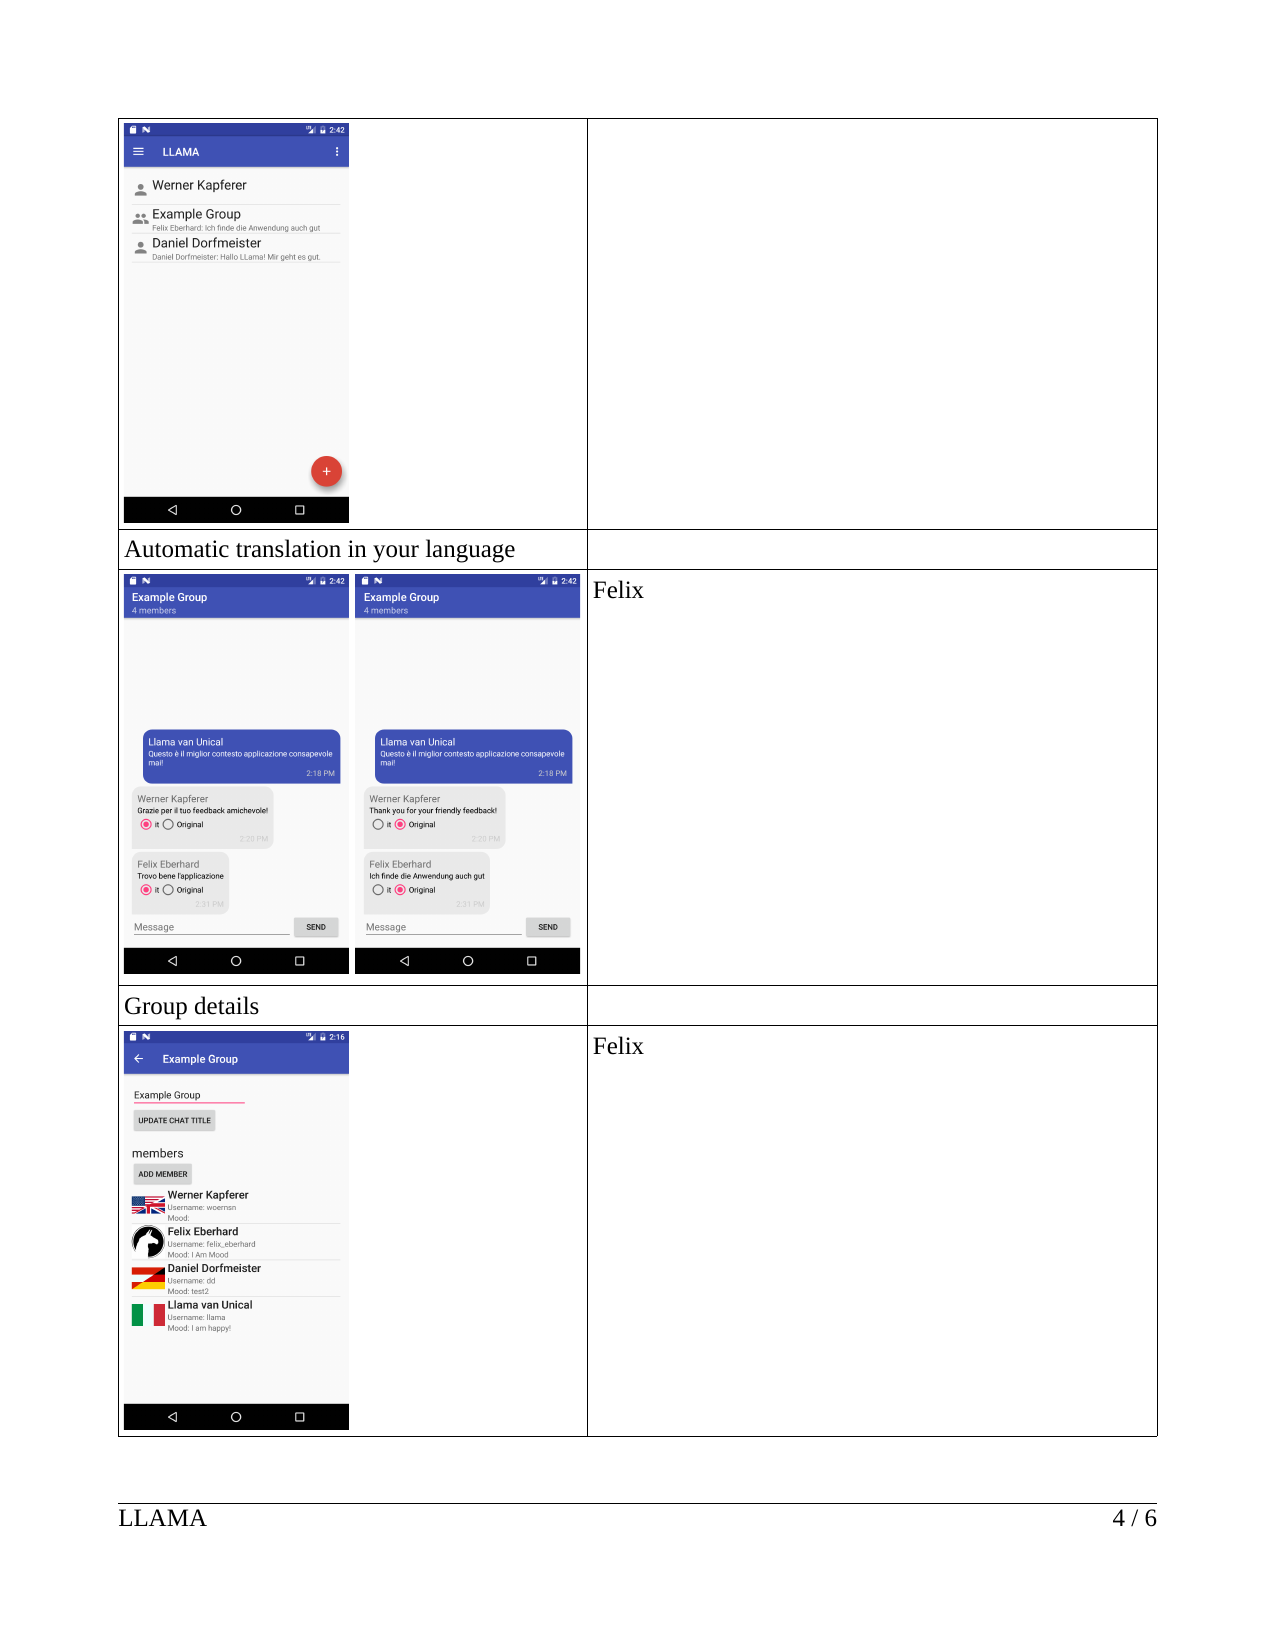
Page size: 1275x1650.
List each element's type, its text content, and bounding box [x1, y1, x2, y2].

table_cell [119, 1026, 587, 1436]
table_cell [588, 986, 1157, 1025]
table_cell Felix [588, 1026, 1157, 1436]
table_cell [119, 119, 587, 529]
picture [123, 123, 349, 523]
table_cell Felix [588, 570, 1157, 985]
picture [123, 1031, 349, 1430]
table_cell [119, 570, 587, 985]
table_cell [588, 119, 1157, 529]
table_cell Automatic translation in your language [119, 530, 587, 569]
table_cell [588, 530, 1157, 569]
picture [355, 574, 580, 974]
picture [123, 574, 349, 974]
table_cell Group details [119, 986, 587, 1025]
